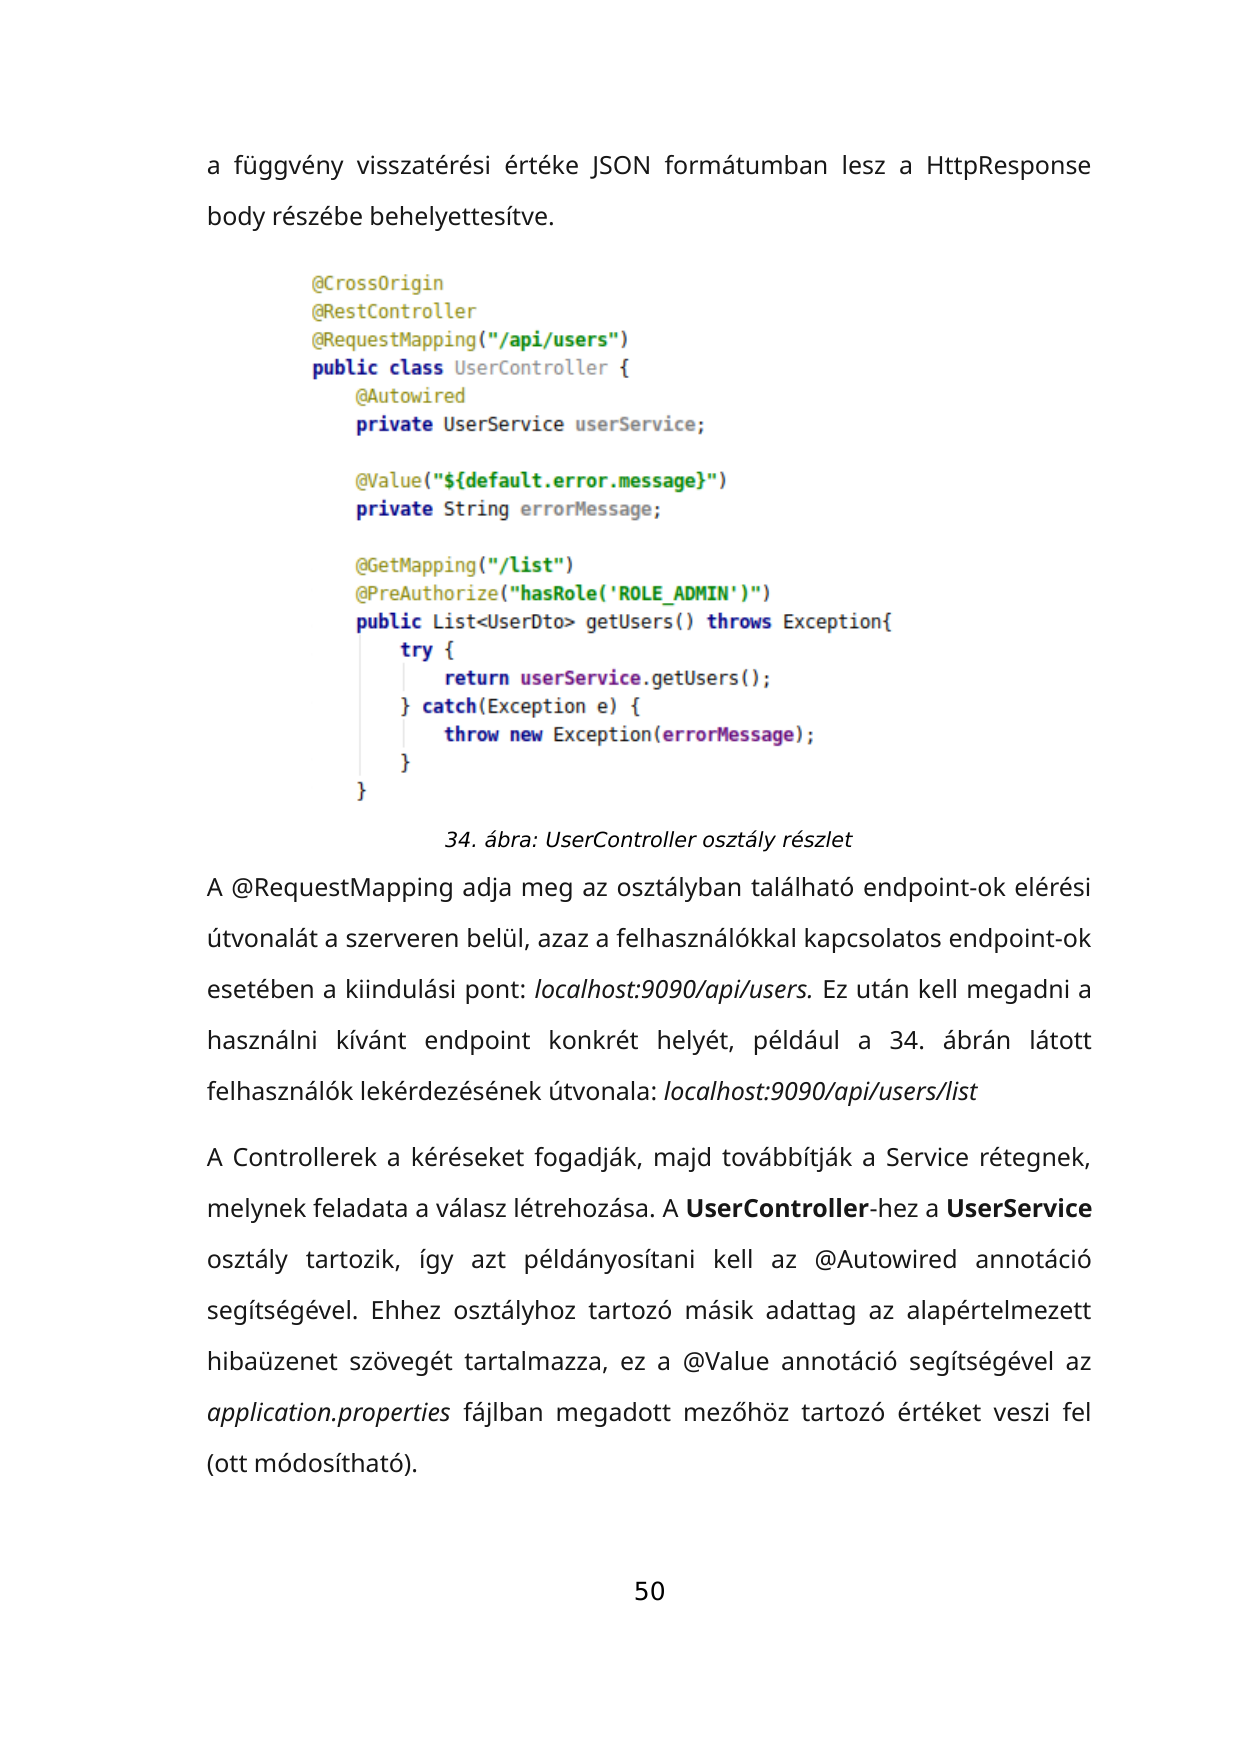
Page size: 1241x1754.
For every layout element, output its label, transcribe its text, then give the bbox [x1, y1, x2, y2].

picture [311, 273, 988, 812]
text A @RequestMapping adja meg az osztályban található endpoint-ok elérési útvonalát a szerveren belül, azaz a felhasználókkal kapcsolatos endpoint-ok esetében a kiindulási pont: localhost:9090/api/users. Ez után kell megadni a használni kívánt endpoint konkrét helyét, például a 34. ábrán látott felhasználók lekérdezésének útvonala: localhost:9090/api/users/list [207, 264, 1093, 1108]
text a függvény visszatérési értéke JSON formátumban lesz a HttpResponse body részébe behelyettesítve. [207, 148, 1093, 233]
text A Controllerek a kéréseket fogadják, majd továbbítják a Service rétegnek, melynek feladata a válasz létrehozása. A UserController-hez a UserService osztály tartozik, így azt példányosítani kell az @Autowired annotáció segítségével. Ehhez osztályhoz tartozó másik adattag az alapértelmezett hibaüzenet szövegét tartalmazza, ez a @Value annotáció segítségével az application.properties fájlban megadott mezőhöz tartozó értéket veszi fel (ott módosítható). [207, 1139, 1093, 1479]
text 34. ábra: UserController osztály részlet [311, 812, 988, 852]
